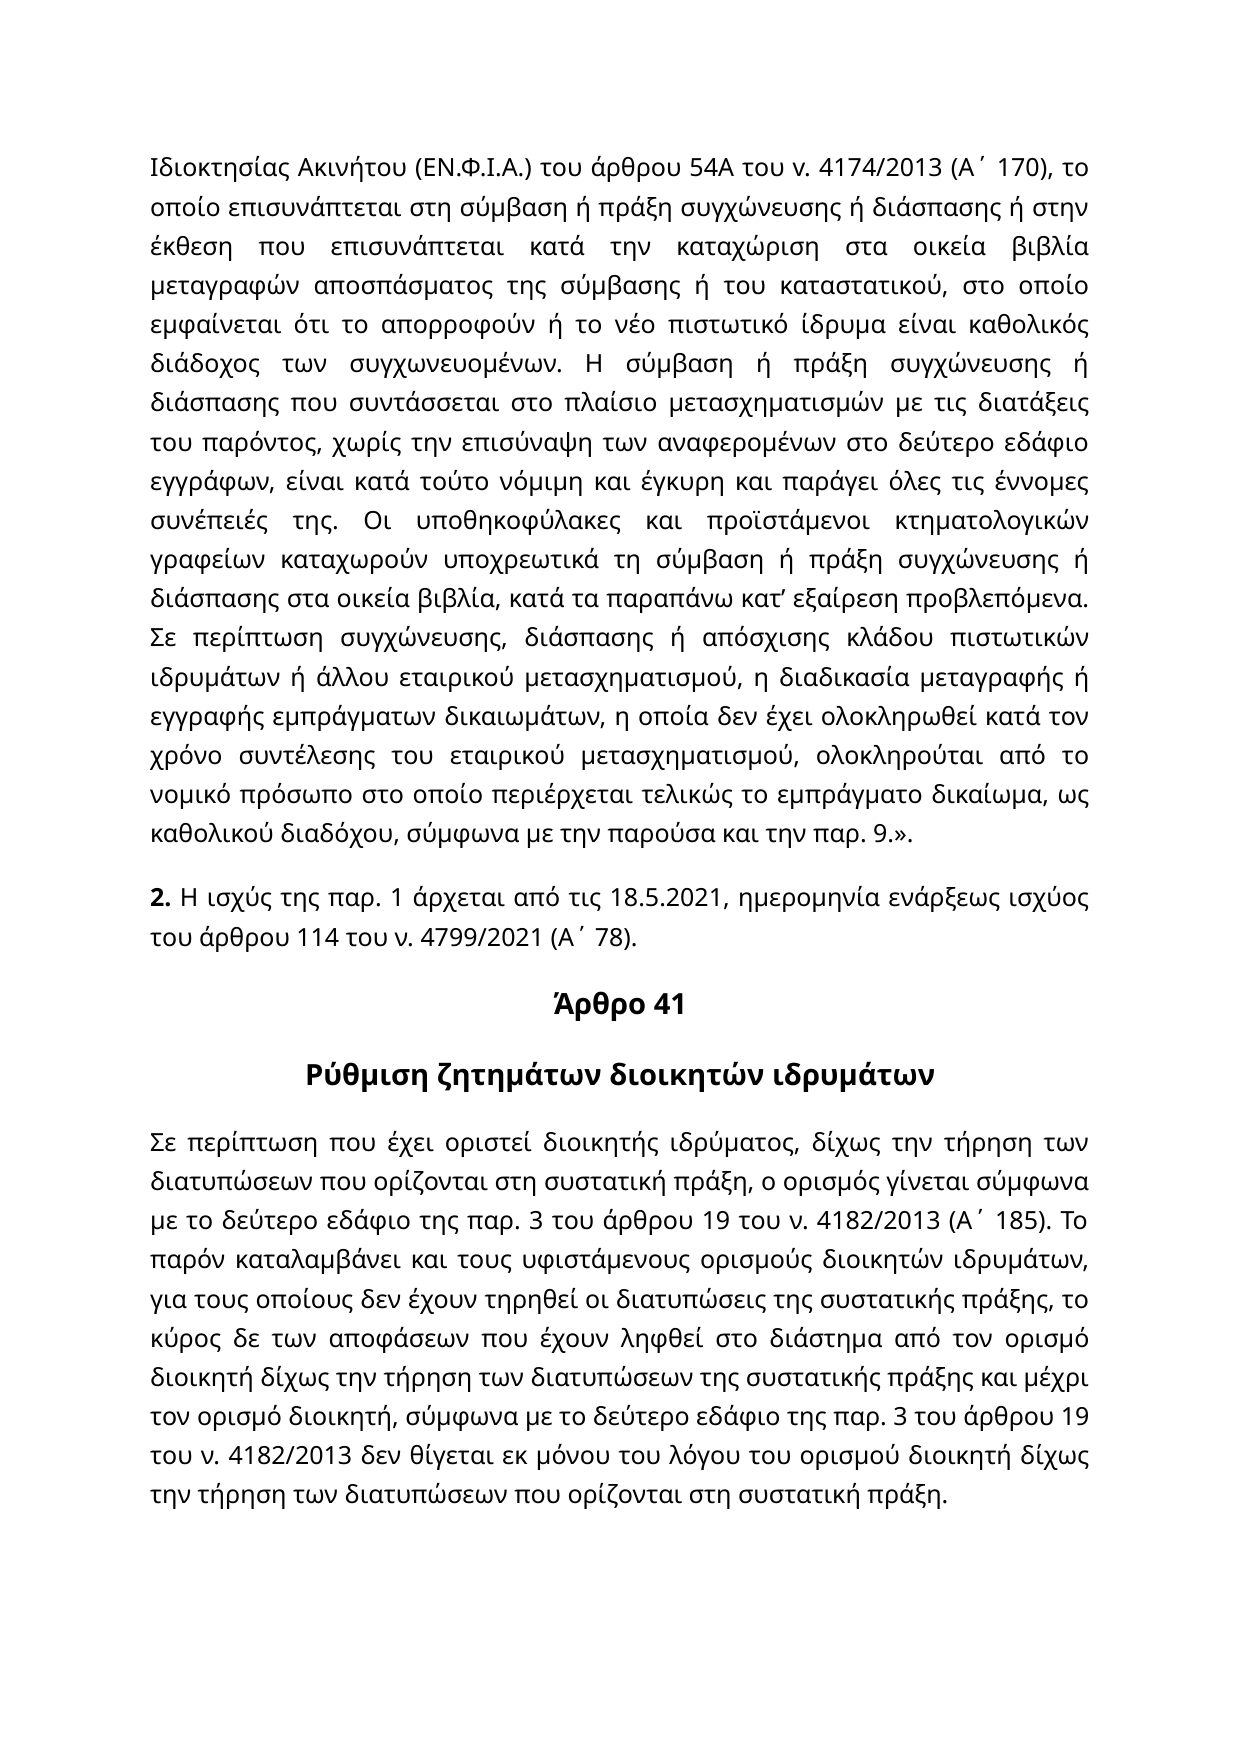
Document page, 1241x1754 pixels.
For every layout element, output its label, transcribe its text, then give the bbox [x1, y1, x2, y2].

text Σε περίπτωση που έχει οριστεί διοικητής ιδρύματος, δίχως την τήρηση των διατυπώσεων που ορίζονται στη συστατική πράξη, ο ορισμός γίνεται σύμφωνα με το δεύτερο εδάφιο της παρ. 3 του άρθρου 19 του ν. 4182/2013 (Α΄ 185). Το παρόν καταλαμβάνει και τους υφιστάμενους ορισμούς διοικητών ιδρυμάτων, για τους οποίους δεν έχουν τηρηθεί οι διατυπώσεις της συστατικής πράξης, το κύρος δε των αποφάσεων που έχουν ληφθεί στο διάστημα από τον ορισμό διοικητή δίχως την τήρηση των διατυπώσεων της συστατικής πράξης και μέχρι τον ορισμό διοικητή, σύμφωνα με το δεύτερο εδάφιο της παρ. 3 του άρθρου 19 του ν. 4182/2013 δεν θίγεται εκ μόνου του λόγου του ορισμού διοικητή δίχως την τήρηση των διατυπώσεων που ορίζονται στη συστατική πράξη. [150, 1124, 1090, 1511]
text 2. Η ισχύς της παρ. 1 άρχεται από τις 18.5.2021, ημερομηνία ενάρξεως ισχύος του άρθρου 114 του ν. 4799/2021 (A΄ 78). [150, 880, 1090, 953]
text Ιδιοκτησίας Ακινήτου (ΕΝ.Φ.Ι.Α.) του άρθρου 54Α του v. 4174/2013 (Α΄ 170), το οποίο επισυνάπτεται στη σύμβαση ή πράξη συγχώνευσης ή διάσπασης ή στην έκθεση που επισυνάπτεται κατά την καταχώριση στα οικεία βιβλία μεταγραφών αποσπάσματος της σύμβασης ή του καταστατικού, στο οποίο εμφαίνεται ότι το απορροφούν ή το νέο πιστωτικό ίδρυμα είναι καθολικός διάδοχος των συγχωνευομένων. Η σύμβαση ή πράξη συγχώνευσης ή διάσπασης που συντάσσεται στο πλαίσιο μετασχηματισμών με τις διατάξεις του παρόντος, χωρίς την επισύναψη των αναφερομένων στο δεύτερο εδάφιο εγγράφων, είναι κατά τούτο νόμιμη και έγκυρη και παράγει όλες τις έννομες συνέπειές της. Οι υποθηκοφύλακες και προϊστάμενοι κτηματολογικών γραφείων καταχωρούν υποχρεωτικά τη σύμβαση ή πράξη συγχώνευσης ή διάσπασης στα οικεία βιβλία, κατά τα παραπάνω κατ’ εξαίρεση προβλεπόμενα. Σε περίπτωση συγχώνευσης, διάσπασης ή απόσχισης κλάδου πιστωτικών ιδρυμάτων ή άλλου εταιρικού μετασχηματισμού, η διαδικασία μεταγραφής ή εγγραφής εμπράγματων δικαιωμάτων, η οποία δεν έχει ολοκληρωθεί κατά τον χρόνο συντέλεσης του εταιρικού μετασχηματισμού, ολοκληρούται από το νομικό πρόσωπο στο οποίο περιέρχεται τελικώς το εμπράγματο δικαίωμα, ως καθολικού διαδόχου, σύμφωνα με την παρούσα και την παρ. 9.». [150, 150, 1090, 850]
subtitle Ρύθμιση ζητημάτων διοικητών ιδρυμάτων [150, 1054, 1090, 1094]
subtitle Άρθρο 41 [150, 983, 1090, 1023]
